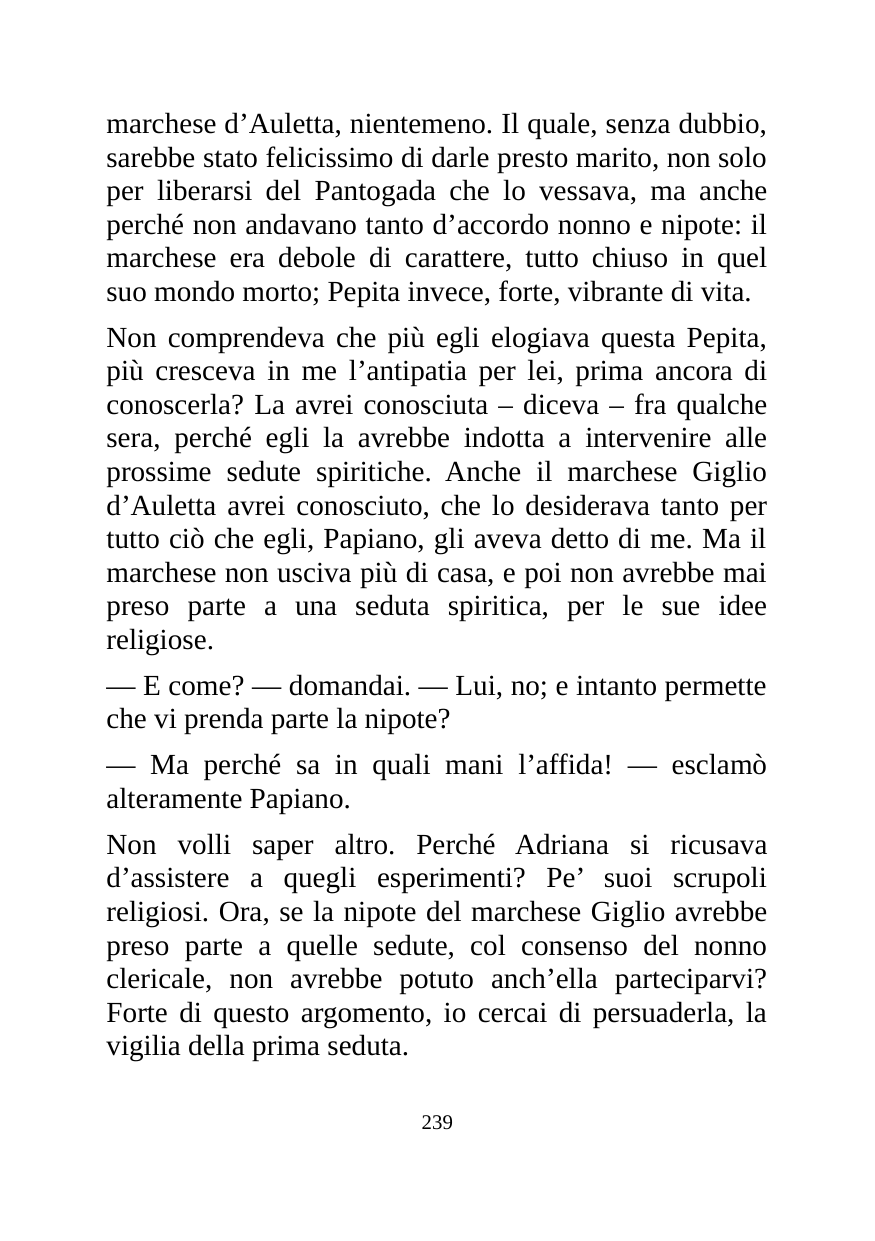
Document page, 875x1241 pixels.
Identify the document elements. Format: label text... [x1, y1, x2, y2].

text Non comprendeva che più egli elogiava questa Pepita, più cresceva in me l’antipatia per lei, prima ancora di conoscerla? La avrei conosciuta – diceva – fra qualche sera, perché egli la avrebbe indotta a intervenire alle prossime sedute spiritiche. Anche il marchese Giglio d’Auletta avrei conosciuto, che lo desiderava tanto per tutto ciò che egli, Papiano, gli aveva detto di me. Ma il marchese non usciva più di casa, e poi non avrebbe mai preso parte a una seduta spiritica, per le sue idee religiose. [106, 320, 768, 655]
text Non volli saper altro. Perché Adriana si ricusava d’assistere a quegli esperimenti? Pe’ suoi scrupoli religiosi. Ora, se la nipote del marchese Giglio avrebbe preso parte a quelle sedute, col consenso del nonno clericale, non avrebbe potuto anch’ella parteciparvi? Forte di questo argomento, io cercai di persuaderla, la vigilia della prima seduta. [106, 827, 768, 1062]
text — Ma perché sa in quali mani l’affida! — esclamò alteramente Papiano. [106, 747, 768, 814]
text — E come? — domandai. — Lui, no; e intanto permette che vi prenda parte la nipote? [106, 668, 768, 735]
text marchese d’Auletta, nientemeno. Il quale, senza dubbio, sarebbe stato felicissimo di darle presto marito, non solo per liberarsi del Pantogada che lo vessava, ma anche perché non andavano tanto d’accordo nonno e nipote: il marchese era debole di carattere, tutto chiuso in quel suo mondo morto; Pepita invece, forte, vibrante di vita. [106, 106, 768, 307]
